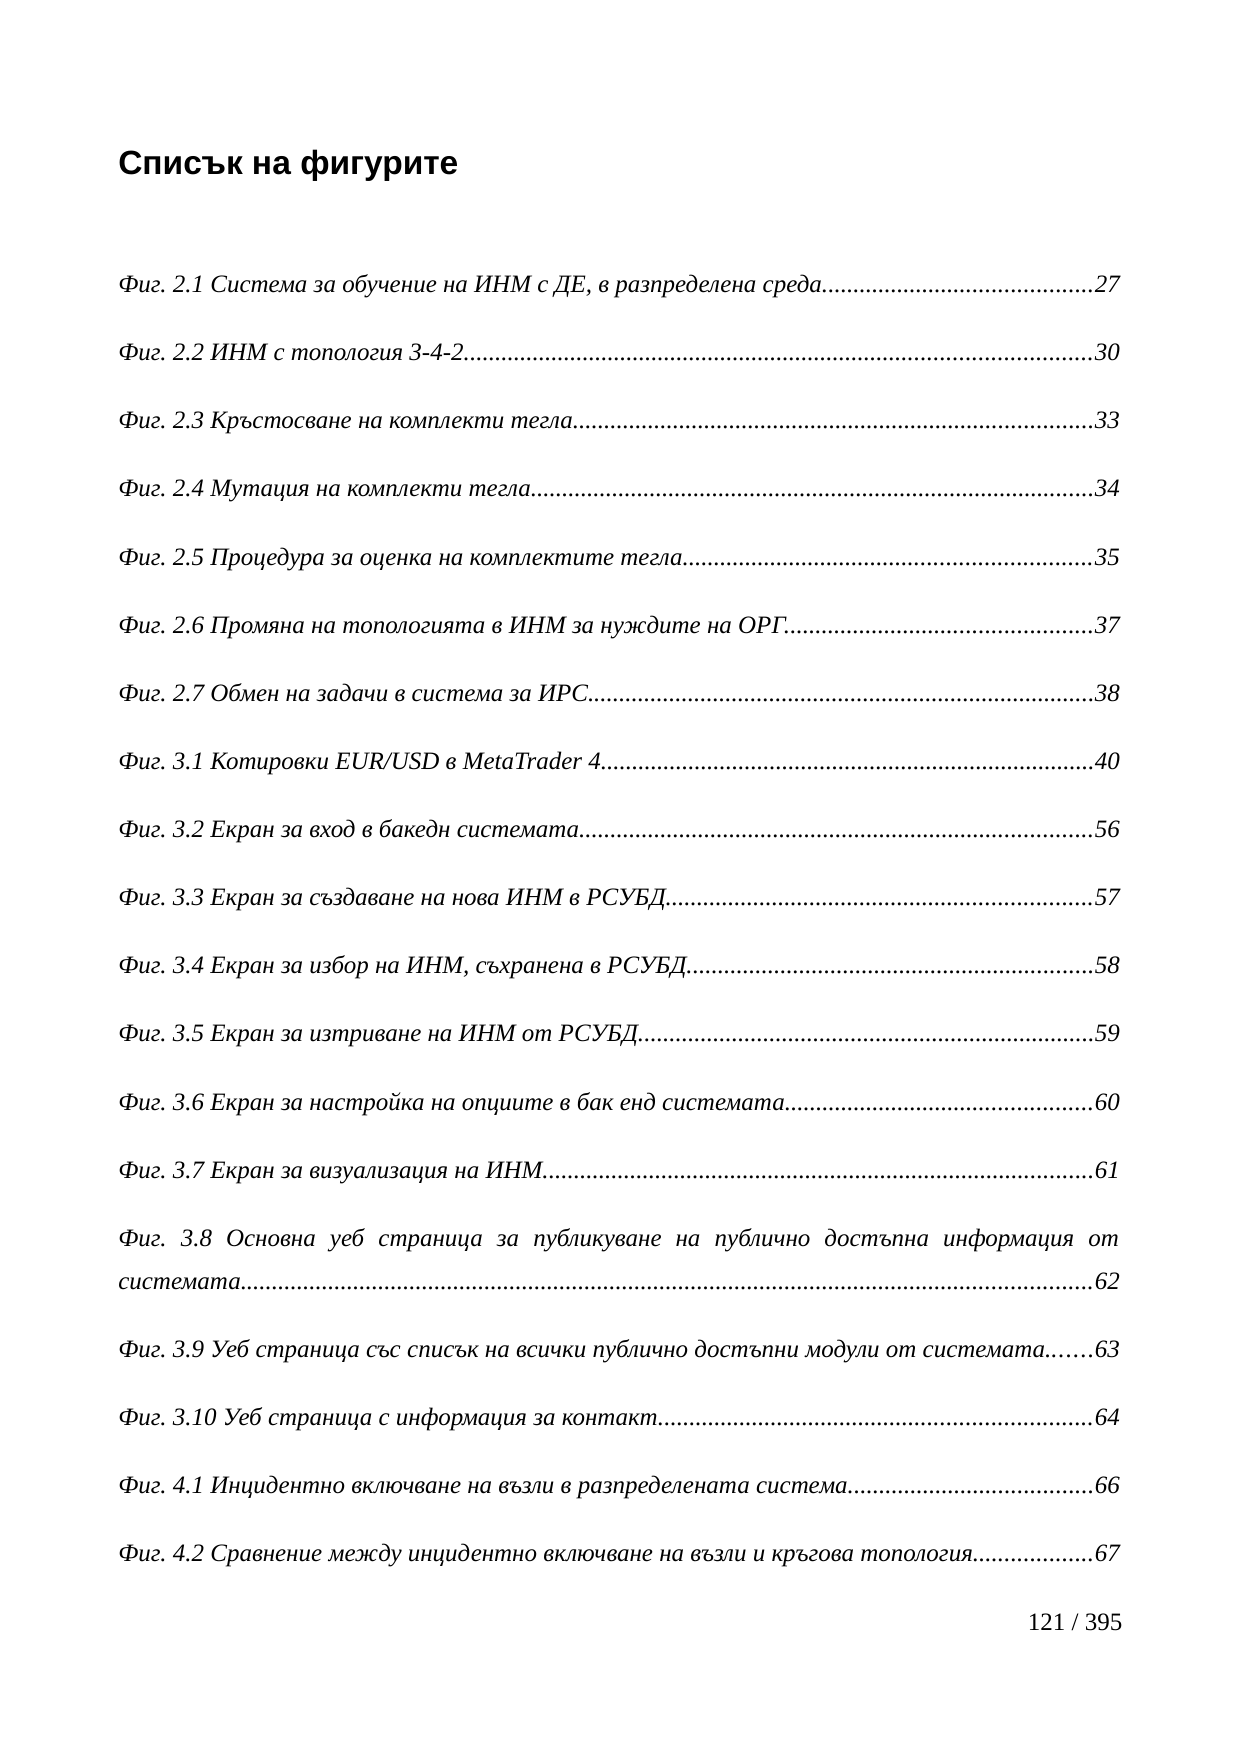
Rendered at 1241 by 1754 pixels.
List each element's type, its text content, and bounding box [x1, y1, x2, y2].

text Фиг. 2.1 Система за обучение на ИНМ с ДЕ, в разпределена среда. 27 [118, 269, 1122, 298]
text Фиг. 3.10 Уеб страница с информация за контакт. 64 [118, 1402, 1122, 1431]
text Фиг. 2.4 Мутация на комплекти тегла. 34 [118, 473, 1122, 502]
text Фиг. 3.1 Котировки EUR/USD в MetaTrader 4. 40 [118, 746, 1122, 775]
text Фиг. 2.6 Промяна на топологията в ИНМ за нуждите на ОРГ. 37 [118, 610, 1122, 638]
text Фиг. 2.5 Процедура за оценка на комплектите тегла. 35 [118, 542, 1122, 570]
text Фиг. 3.4 Екран за избор на ИНМ, съхранена в РСУБД. 58 [118, 950, 1122, 979]
text Фиг. 3.9 Уеб страница със списък на всички публично достъпни модули от системата. 63 [118, 1334, 1122, 1363]
text Фиг. 4.1 Инцидентно включване на възли в разпределената система. 66 [118, 1470, 1122, 1499]
subtitle Списък на фигурите [118, 143, 1122, 182]
text Фиг. 3.5 Екран за изтриване на ИНМ от РСУБД. 59 [118, 1018, 1122, 1047]
text Фиг. 3.7 Екран за визуализация на ИНМ. 61 [118, 1155, 1122, 1183]
text Фиг. 2.2 ИНМ с топология 3-4-2. 30 [118, 337, 1122, 366]
text Фиг. 2.3 Кръстосване на комплекти тегла. 33 [118, 405, 1122, 434]
text Фиг. 3.8 Основна уеб страница за публикуване на публично достъпна информация от системата. 62 [118, 1223, 1122, 1295]
text Фиг. 4.2 Сравнение между инцидентно включване на възли и кръгова топология. 67 [118, 1538, 1122, 1567]
text Фиг. 2.7 Обмен на задачи в система за ИРС. 38 [118, 678, 1122, 707]
text Фиг. 3.6 Екран за настройка на опциите в бак енд системата. 60 [118, 1087, 1122, 1115]
text Фиг. 3.2 Екран за вход в бакедн системата. 56 [118, 814, 1122, 843]
text Фиг. 3.3 Екран за създаване на нова ИНМ в РСУБД. 57 [118, 882, 1122, 911]
